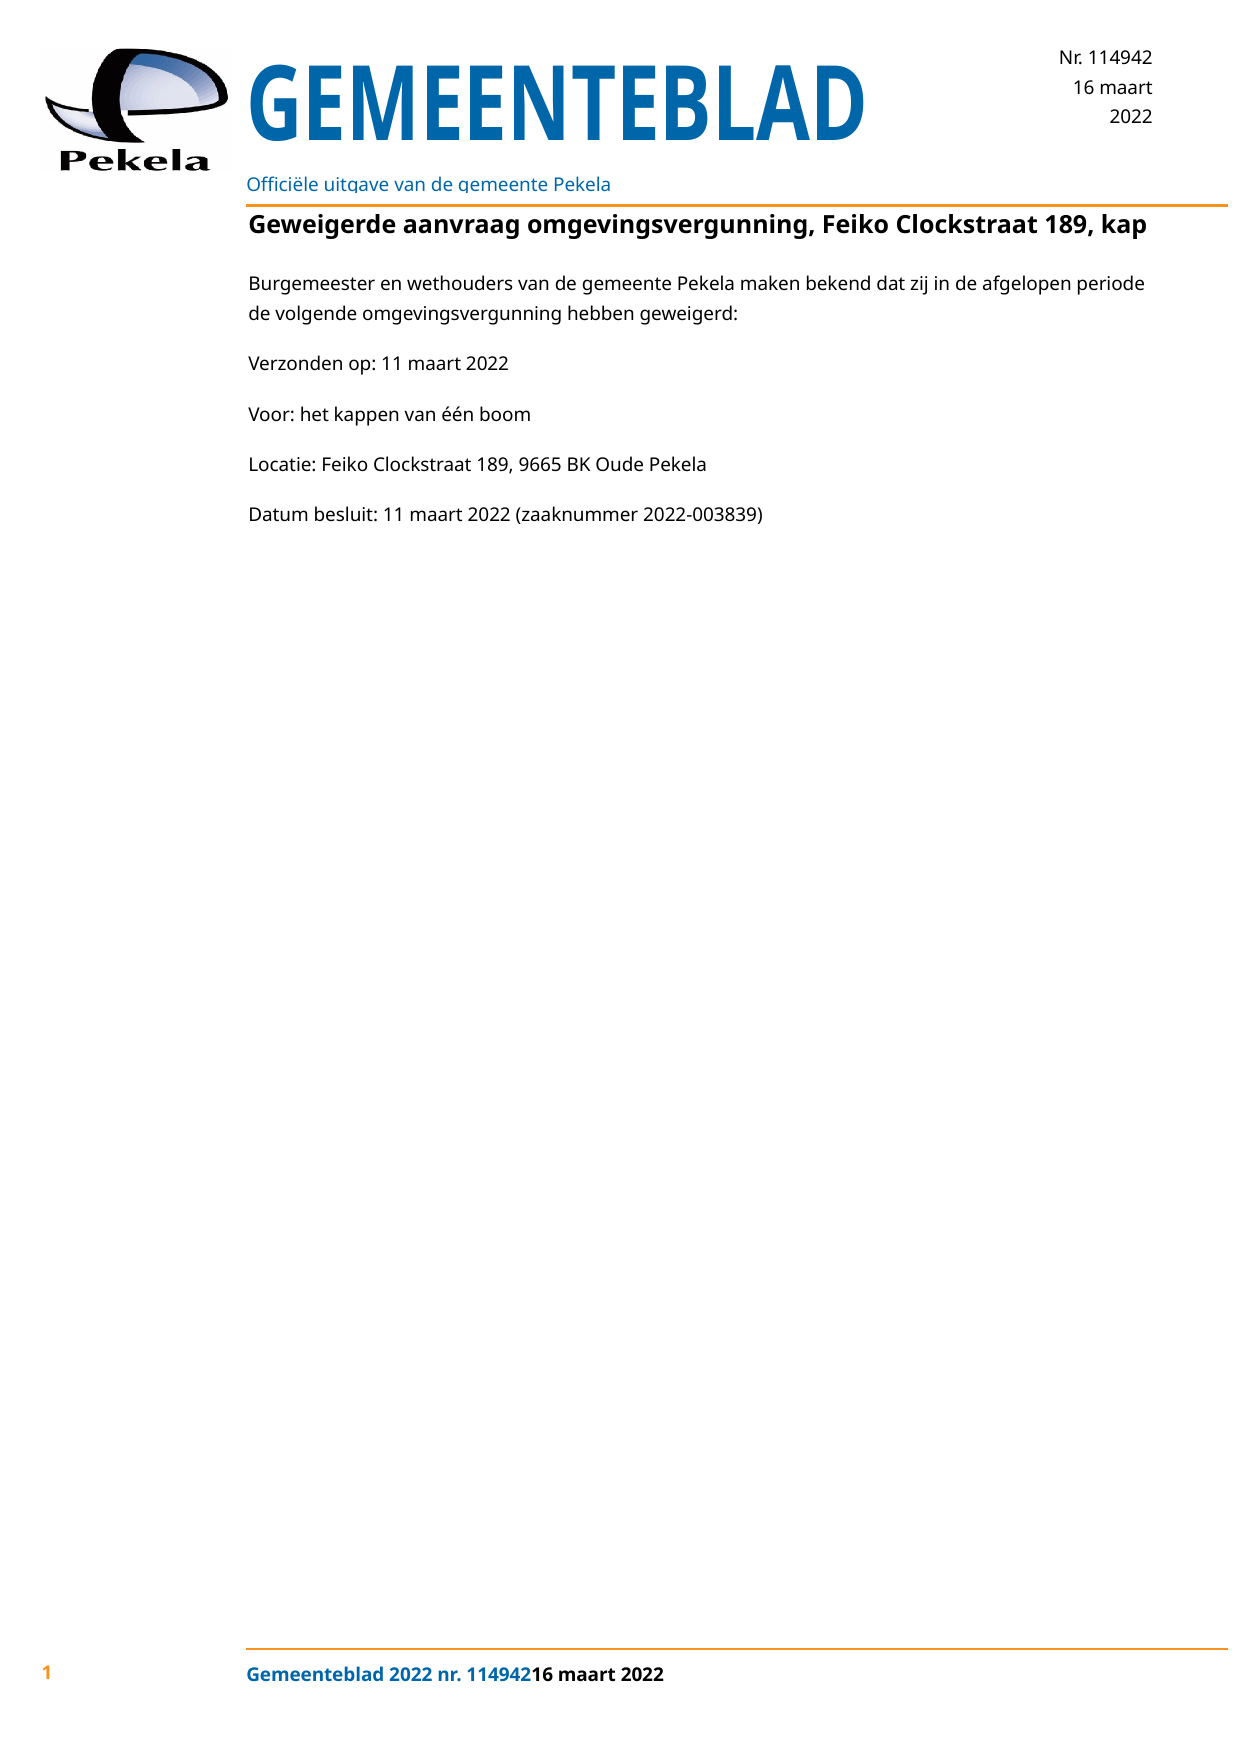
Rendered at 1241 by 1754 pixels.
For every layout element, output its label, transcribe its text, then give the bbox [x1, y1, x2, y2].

text Locatie: Feiko Clockstraat 189, 9665 BK Oude Pekela [248, 451, 1152, 477]
text Verzonden op: 11 maart 2022 [248, 350, 1152, 376]
text Burgemeester en wethouders van de gemeente Pekela maken bekend dat zij in de afgelopen periode de volgende omgevingsvergunning hebben geweigerd: [248, 270, 1152, 326]
picture [41, 47, 231, 172]
text Datum besluit: 11 maart 2022 (zaaknummer 2022-003839) [248, 502, 1152, 527]
text Geweigerde aanvraag omgevingsvergunning, Feiko Clockstraat 189, kap [248, 207, 1152, 241]
text Voor: het kappen van één boom [248, 401, 1152, 426]
